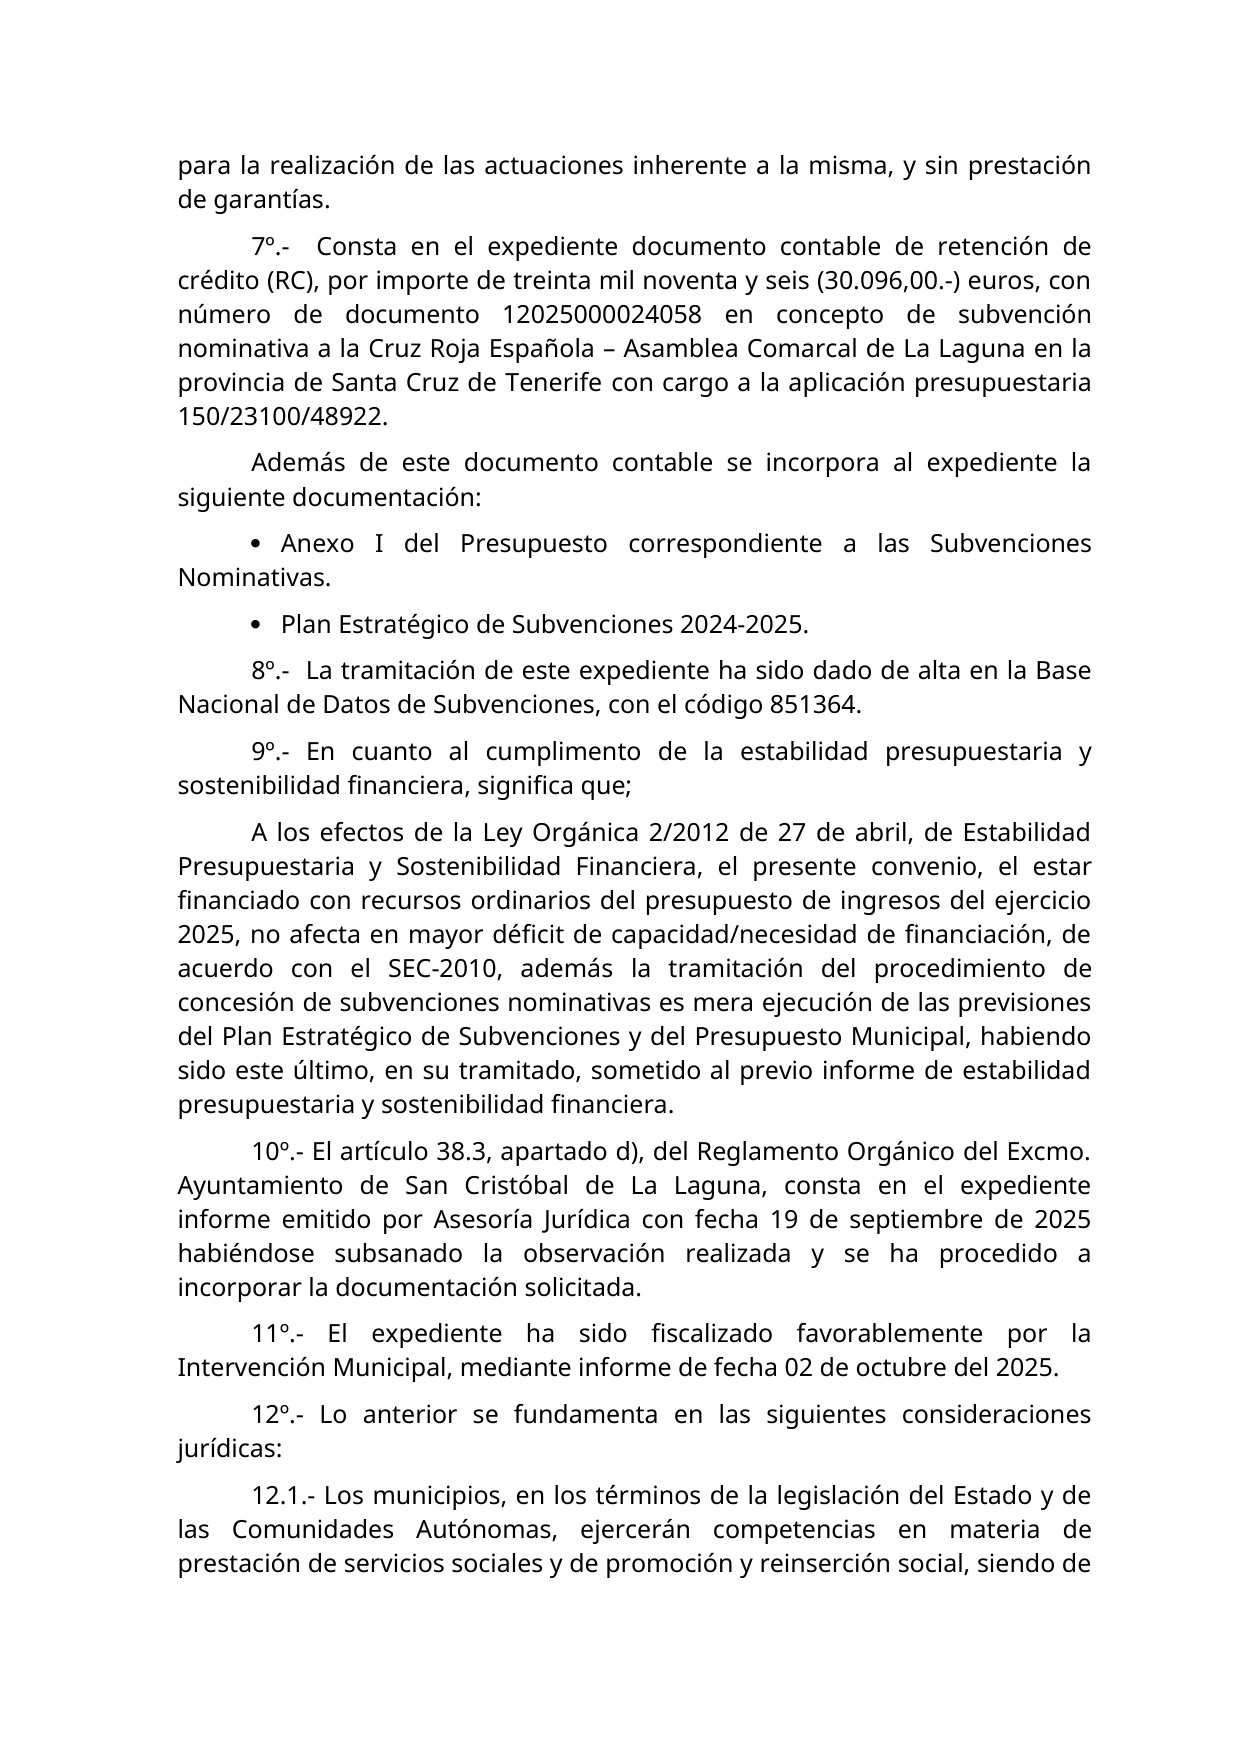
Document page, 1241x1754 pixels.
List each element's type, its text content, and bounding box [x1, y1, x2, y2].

text para la realización de las actuaciones inherente a la misma, y sin prestación de garantías. [177, 148, 1093, 216]
text 10º.- El artículo 38.3, apartado d), del Reglamento Orgánico del Excmo. Ayuntamiento de San Cristóbal de La Laguna, consta en el expediente informe emitido por Asesoría Jurídica con fecha 19 de septiembre de 2025 habiéndose subsanado la observación realizada y se ha procedido a incorporar la documentación solicitada. [177, 1133, 1093, 1303]
list Anexo I del Presupuesto correspondiente a las Subvenciones Nominativas. [177, 526, 1093, 594]
text 12º.- Lo anterior se fundamenta en las siguientes consideraciones jurídicas: [177, 1397, 1093, 1465]
text A los efectos de la Ley Orgánica 2/2012 de 27 de abril, de Estabilidad Presupuestaria y Sostenibilidad Financiera, el presente convenio, el estar financiado con recursos ordinarios del presupuesto de ingresos del ejercicio 2025, no afecta en mayor déficit de capacidad/necesidad de financiación, de acuerdo con el SEC-2010, además la tramitación del procedimiento de concesión de subvenciones nominativas es mera ejecución de las previsiones del Plan Estratégico de Subvenciones y del Presupuesto Municipal, habiendo sido este último, en su tramitado, sometido al previo informe de estabilidad presupuestaria y sostenibilidad financiera. [177, 814, 1093, 1121]
text 8º.- La tramitación de este expediente ha sido dado de alta en la Base Nacional de Datos de Subvenciones, con el código 851364. [177, 653, 1093, 721]
text 7º.- Consta en el expediente documento contable de retención de crédito (RC), por importe de treinta mil noventa y seis (30.096,00.-) euros, con número de documento 12025000024058 en concepto de subvención nominativa a la Cruz Roja Española – Asamblea Comarcal de La Laguna en la provincia de Santa Cruz de Tenerife con cargo a la aplicación presupuestaria 150/23100/48922. [177, 228, 1093, 433]
text 11º.- El expediente ha sido fiscalizado favorablemente por la Intervención Municipal, mediante informe de fecha 02 de octubre del 2025. [177, 1316, 1093, 1384]
text 12.1.- Los municipios, en los términos de la legislación del Estado y de las Comunidades Autónomas, ejercerán competencias en materia de prestación de servicios sociales y de promoción y reinserción social, siendo de [177, 1477, 1093, 1579]
text Además de este documento contable se incorpora al expediente la siguiente documentación: [177, 445, 1093, 513]
list Plan Estratégico de Subvenciones 2024-2025. [177, 606, 1093, 640]
text 9º.- En cuanto al cumplimento de la estabilidad presupuestaria y sostenibilidad financiera, significa que; [177, 733, 1093, 802]
